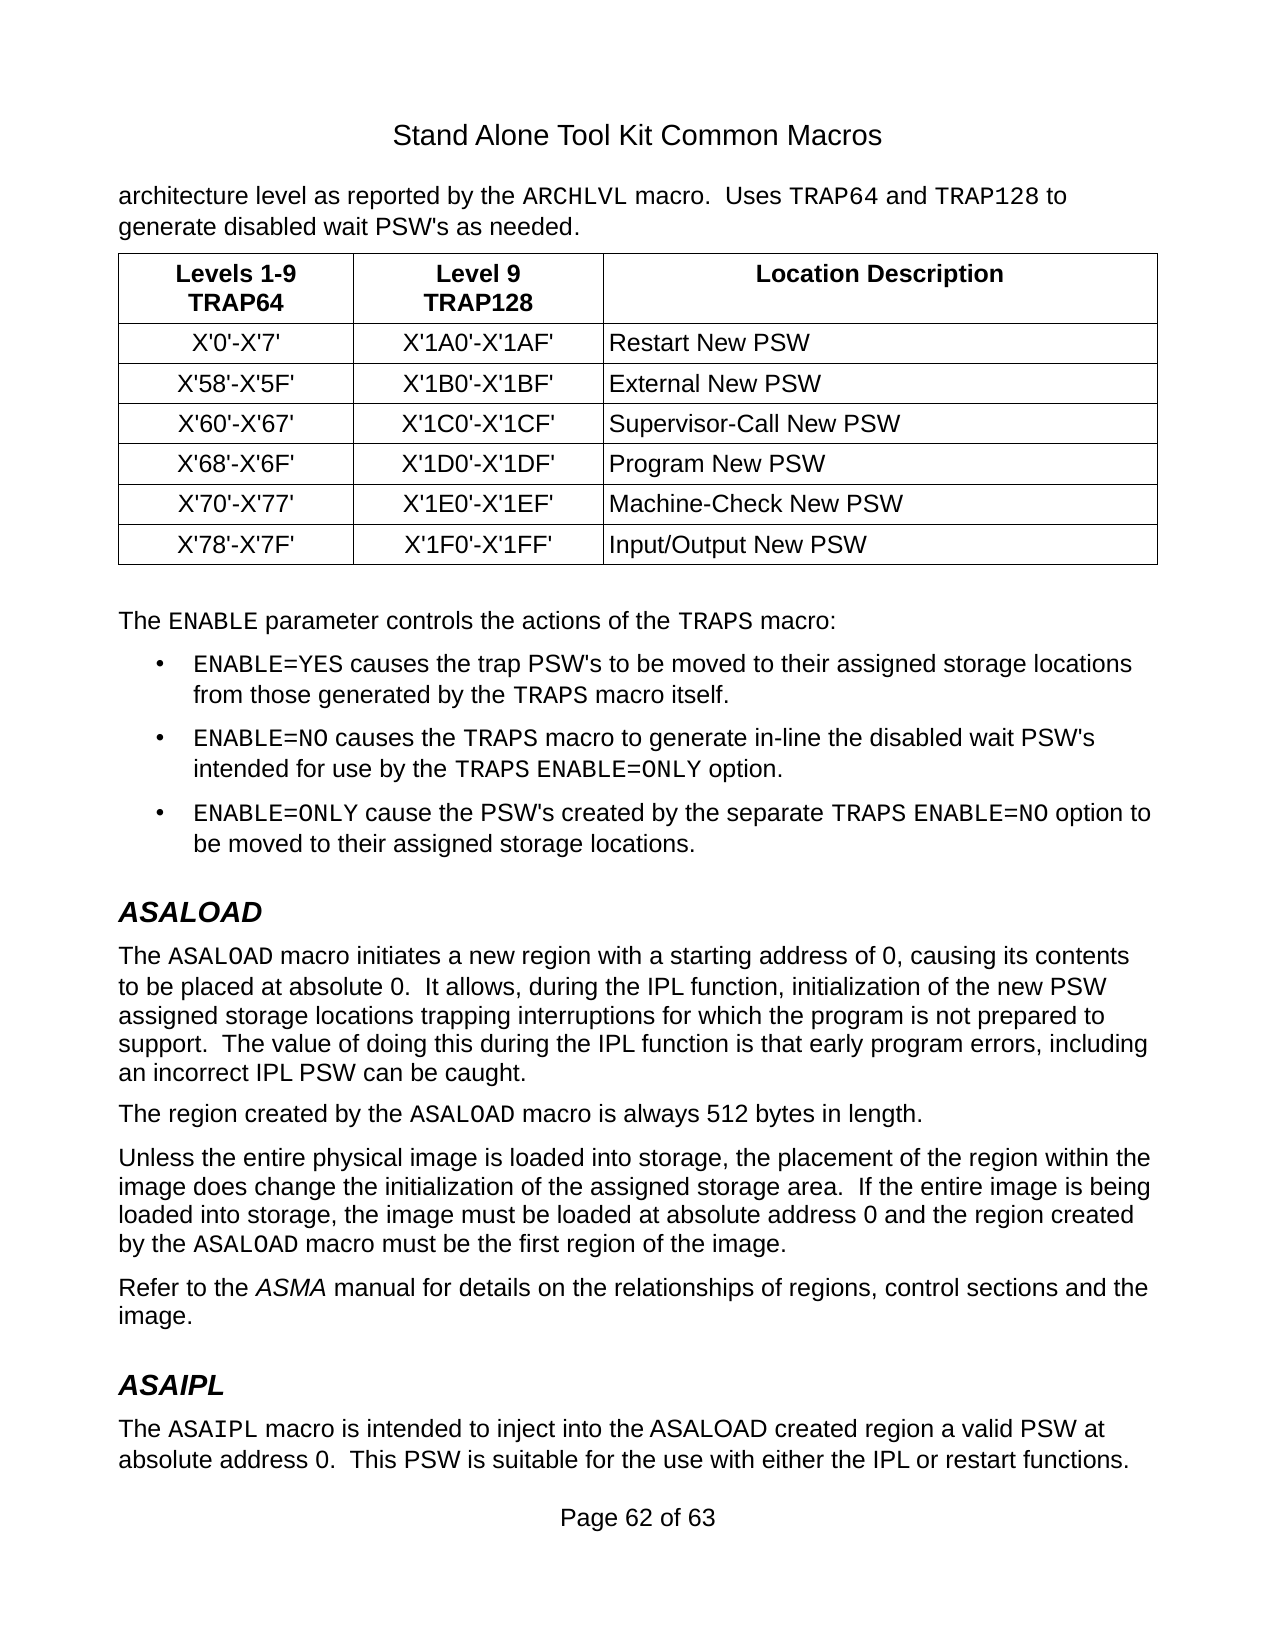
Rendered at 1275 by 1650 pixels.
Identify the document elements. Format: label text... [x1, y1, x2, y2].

table_cell Restart New PSW [604, 324, 1157, 363]
table_cell X'58'-X'5F' [119, 364, 353, 403]
table_cell X'78'-X'7F' [119, 525, 353, 564]
text architecture level as reported by the ARCHLVL macro. Uses TRAP64 and TRAP128 to generate disabled wait PSW's as needed. [118, 181, 1157, 241]
table_header Location Description [604, 254, 1157, 322]
list ENABLE=NO causes the TRAPS macro to generate in-line the disabled wait PSW's intended for use by the TRAPS ENABLE=ONLY option. [156, 723, 1157, 785]
list ENABLE=ONLY cause the PSW's created by the separate TRAPS ENABLE=NO option to be moved to their assigned storage locations. [156, 798, 1157, 857]
table_cell Input/Output New PSW [604, 525, 1157, 564]
table_cell Supervisor-Call New PSW [604, 404, 1157, 443]
table_cell X'60'-X'67' [119, 404, 353, 443]
text Unless the entire physical image is loaded into storage, the placement of the region within the image does change the initialization of the assigned storage area. If the entire image is being loaded into storage, the image must be loaded at absolute address 0 and the region created by the ASALOAD macro must be the first region of the image. [118, 1143, 1157, 1260]
subtitle ASALOAD [118, 895, 1157, 928]
table_cell X'1E0'-X'1EF' [354, 485, 603, 524]
table_cell Program New PSW [604, 444, 1157, 484]
table_cell X'70'-X'77' [119, 485, 353, 524]
subtitle ASAIPL [118, 1368, 1157, 1401]
text The ASALOAD macro initiates a new region with a starting address of 0, causing its contents to be placed at absolute 0. It allows, during the IPL function, initialization of the new PSW assigned storage locations trapping interruptions for which the program is not prepared to support. The value of doing this during the IPL function is that early program errors, including an incorrect IPL PSW can be caught. [118, 941, 1157, 1087]
table_cell X'1B0'-X'1BF' [354, 364, 603, 403]
table_cell X'1D0'-X'1DF' [354, 444, 603, 484]
table_cell External New PSW [604, 364, 1157, 403]
table_cell X'1A0'-X'1AF' [354, 324, 603, 363]
table_cell Machine-Check New PSW [604, 485, 1157, 524]
text The ASAIPL macro is intended to inject into the ASALOAD created region a valid PSW at absolute address 0. This PSW is suitable for the use with either the IPL or restart functions. [118, 1414, 1157, 1473]
table_cell X'68'-X'6F' [119, 444, 353, 484]
table_header Level 9 TRAP128 [354, 254, 603, 322]
text The ENABLE parameter controls the actions of the TRAPS macro: [118, 606, 1157, 637]
table_header Levels 1-9 TRAP64 [119, 254, 353, 322]
text The region created by the ASALOAD macro is always 512 bytes in length. [118, 1099, 1157, 1130]
table_cell X'1F0'-X'1FF' [354, 525, 603, 564]
list ENABLE=YES causes the trap PSW's to be moved to their assigned storage locations from those generated by the TRAPS macro itself. [156, 649, 1157, 711]
table_cell X'1C0'-X'1CF' [354, 404, 603, 443]
table_cell X'0'-X'7' [119, 324, 353, 363]
text Refer to the ASMA manual for details on the relationships of regions, control sections and the image. [118, 1273, 1157, 1330]
